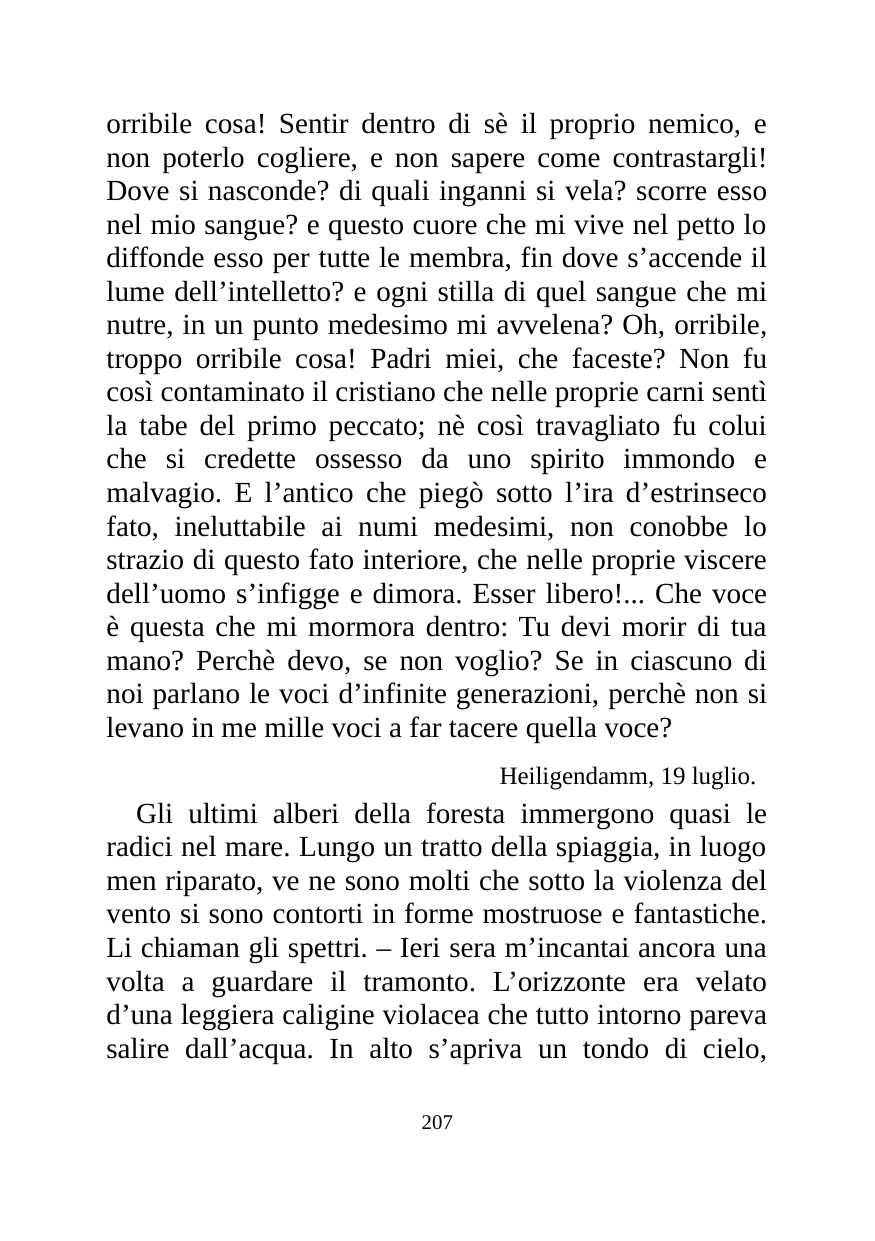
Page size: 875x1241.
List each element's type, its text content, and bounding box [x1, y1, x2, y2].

text Gli ultimi alberi della foresta immergono quasi le radici nel mare. Lungo un tratto della spiaggia, in luogo men riparato, ve ne sono molti che sotto la violenza del vento si sono contorti in forme mostruose e fantastiche. Li chiaman gli spettri. – Ieri sera m’incantai ancora una volta a guardare il tramonto. L’orizzonte era velato d’una leggiera caligine violacea che tutto intorno pareva salire dall’acqua. In alto s’apriva un tondo di cielo, [106, 796, 768, 1064]
text Heiligendamm, 19 luglio. [106, 761, 756, 790]
text orribile cosa! Sentir dentro di sè il proprio nemico, e non poterlo cogliere, e non sapere come contrastargli! Dove si nasconde? di quali inganni si vela? scorre esso nel mio sangue? e questo cuore che mi vive nel petto lo diffonde esso per tutte le membra, fin dove s’accende il lume dell’intelletto? e ogni stilla di quel sangue che mi nutre, in un punto medesimo mi avvelena? Oh, orribile, troppo orribile cosa! Padri miei, che faceste? Non fu così contaminato il cristiano che nelle proprie carni sentì la tabe del primo peccato; nè così travagliato fu colui che si credette ossesso da uno spirito immondo e malvagio. E l’antico che piegò sotto l’ira d’estrinseco fato, ineluttabile ai numi medesimi, non conobbe lo strazio di questo fato interiore, che nelle proprie viscere dell’uomo s’infigge e dimora. Esser libero!... Che voce è questa che mi mormora dentro: Tu devi morir di tua mano? Perchè devo, se non voglio? Se in ciascuno di noi parlano le voci d’infinite generazioni, perchè non si levano in me mille voci a far tacere quella voce? [106, 106, 768, 743]
